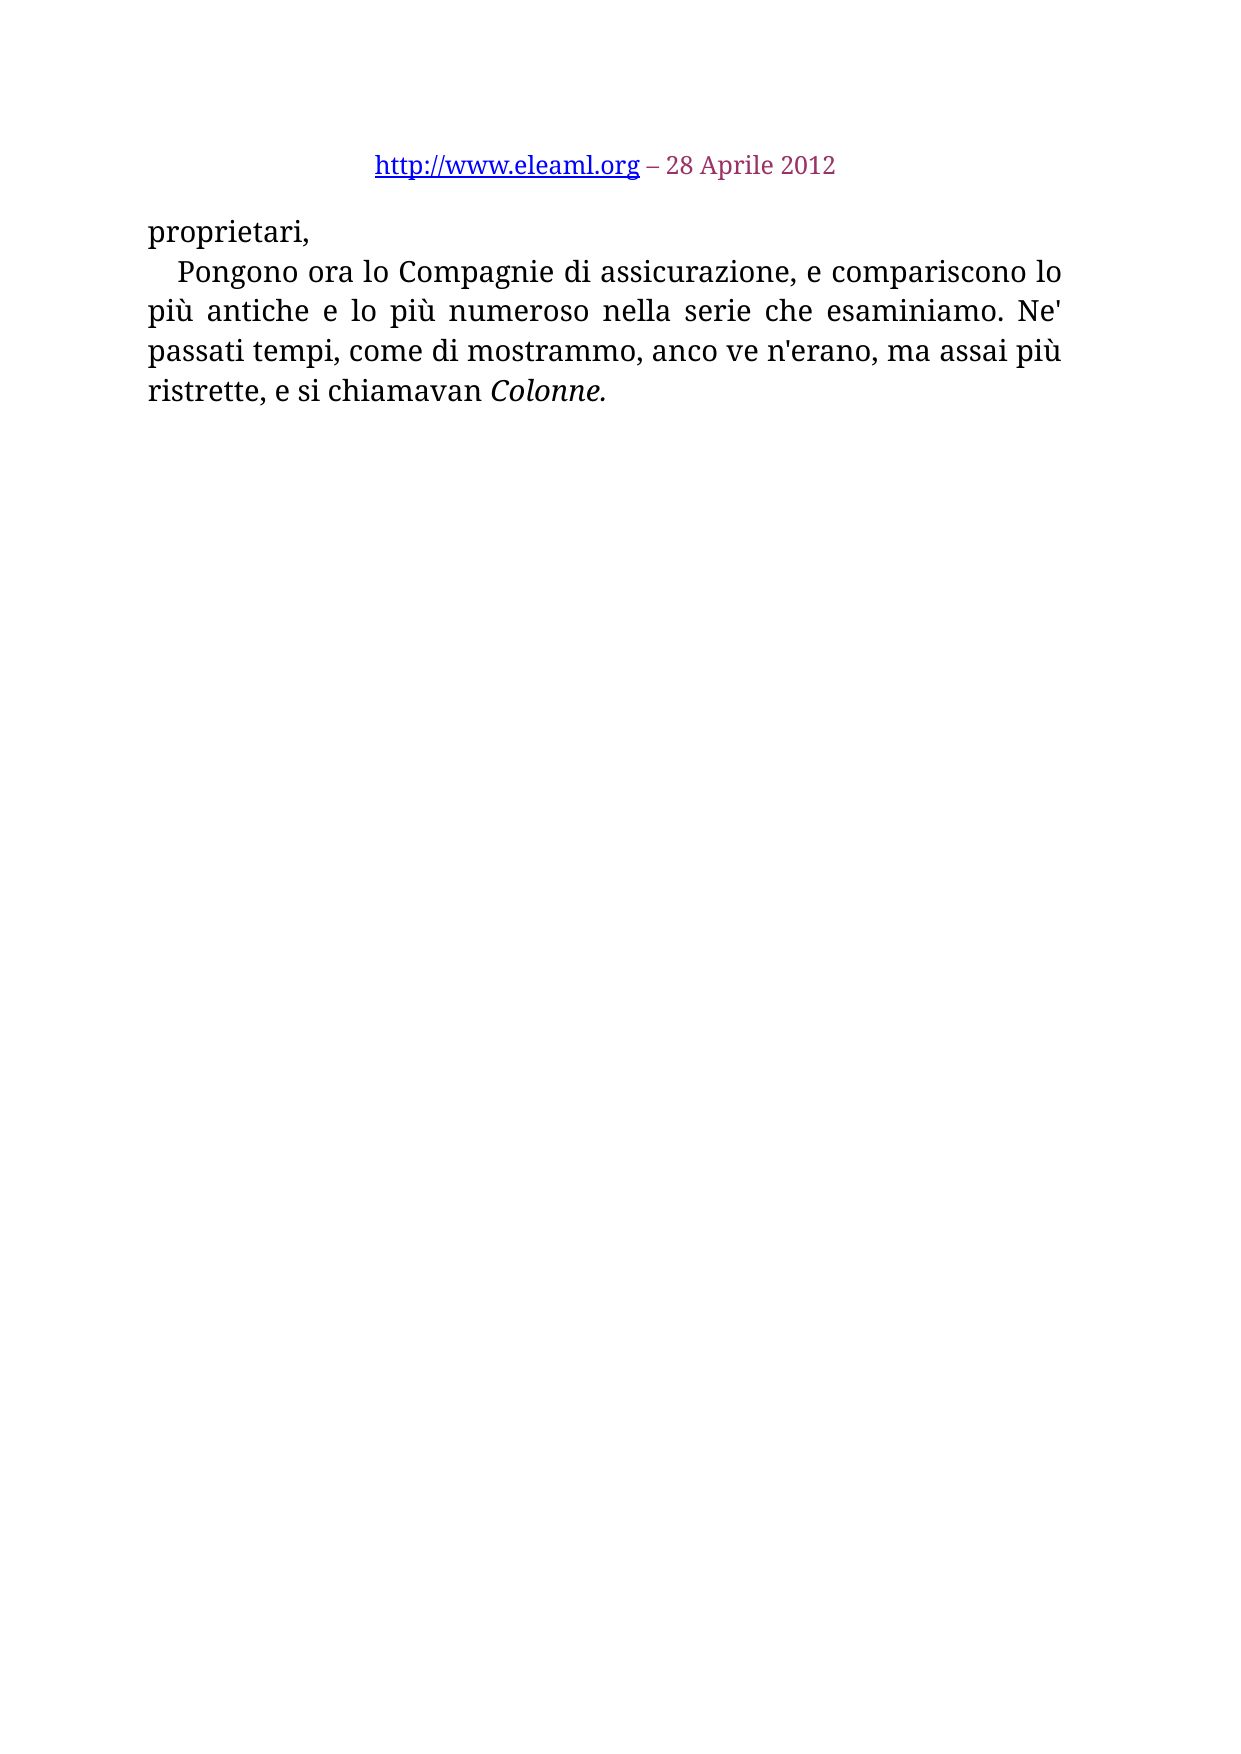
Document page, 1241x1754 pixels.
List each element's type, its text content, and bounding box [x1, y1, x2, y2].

text Pongono ora lo Compagnie di assicurazione, e compariscono lo più antiche e lo più numeroso nella serie che esaminiamo. Ne' passati tempi, come di mostrammo, anco ve n'erano, ma assai più ristrette, e si chiamavan Colonne. [148, 251, 1063, 409]
text proprietari, [148, 211, 1063, 251]
